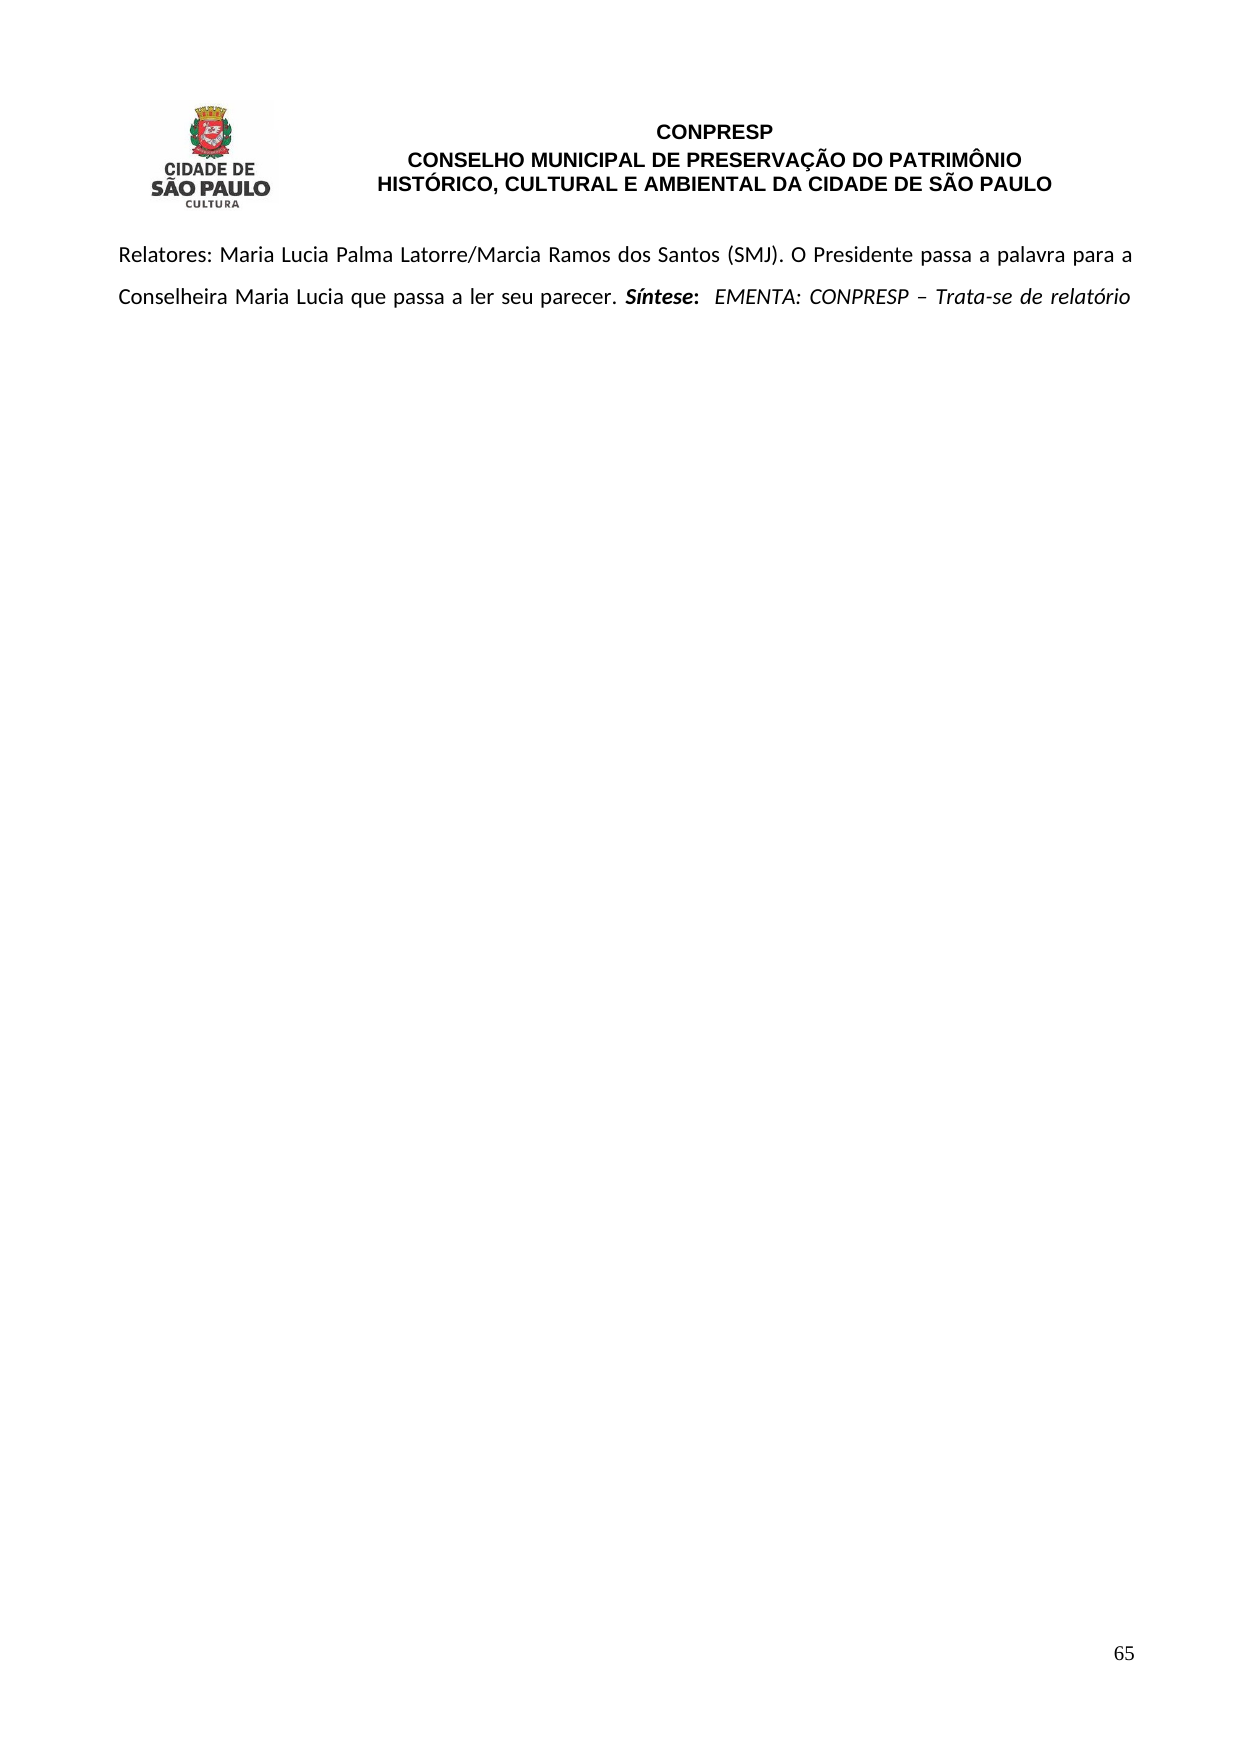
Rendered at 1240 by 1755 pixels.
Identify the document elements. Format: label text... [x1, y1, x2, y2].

subtitle Relatores: Maria Lucia Palma Latorre/Marcia Ramos dos Santos (SMJ). O Presidente passa a palavra para a Conselheira Maria Lucia que passa a ler seu parecer. Síntese: EMENTA: CONPRESP – Trata-se de relatório [118, 240, 1135, 310]
